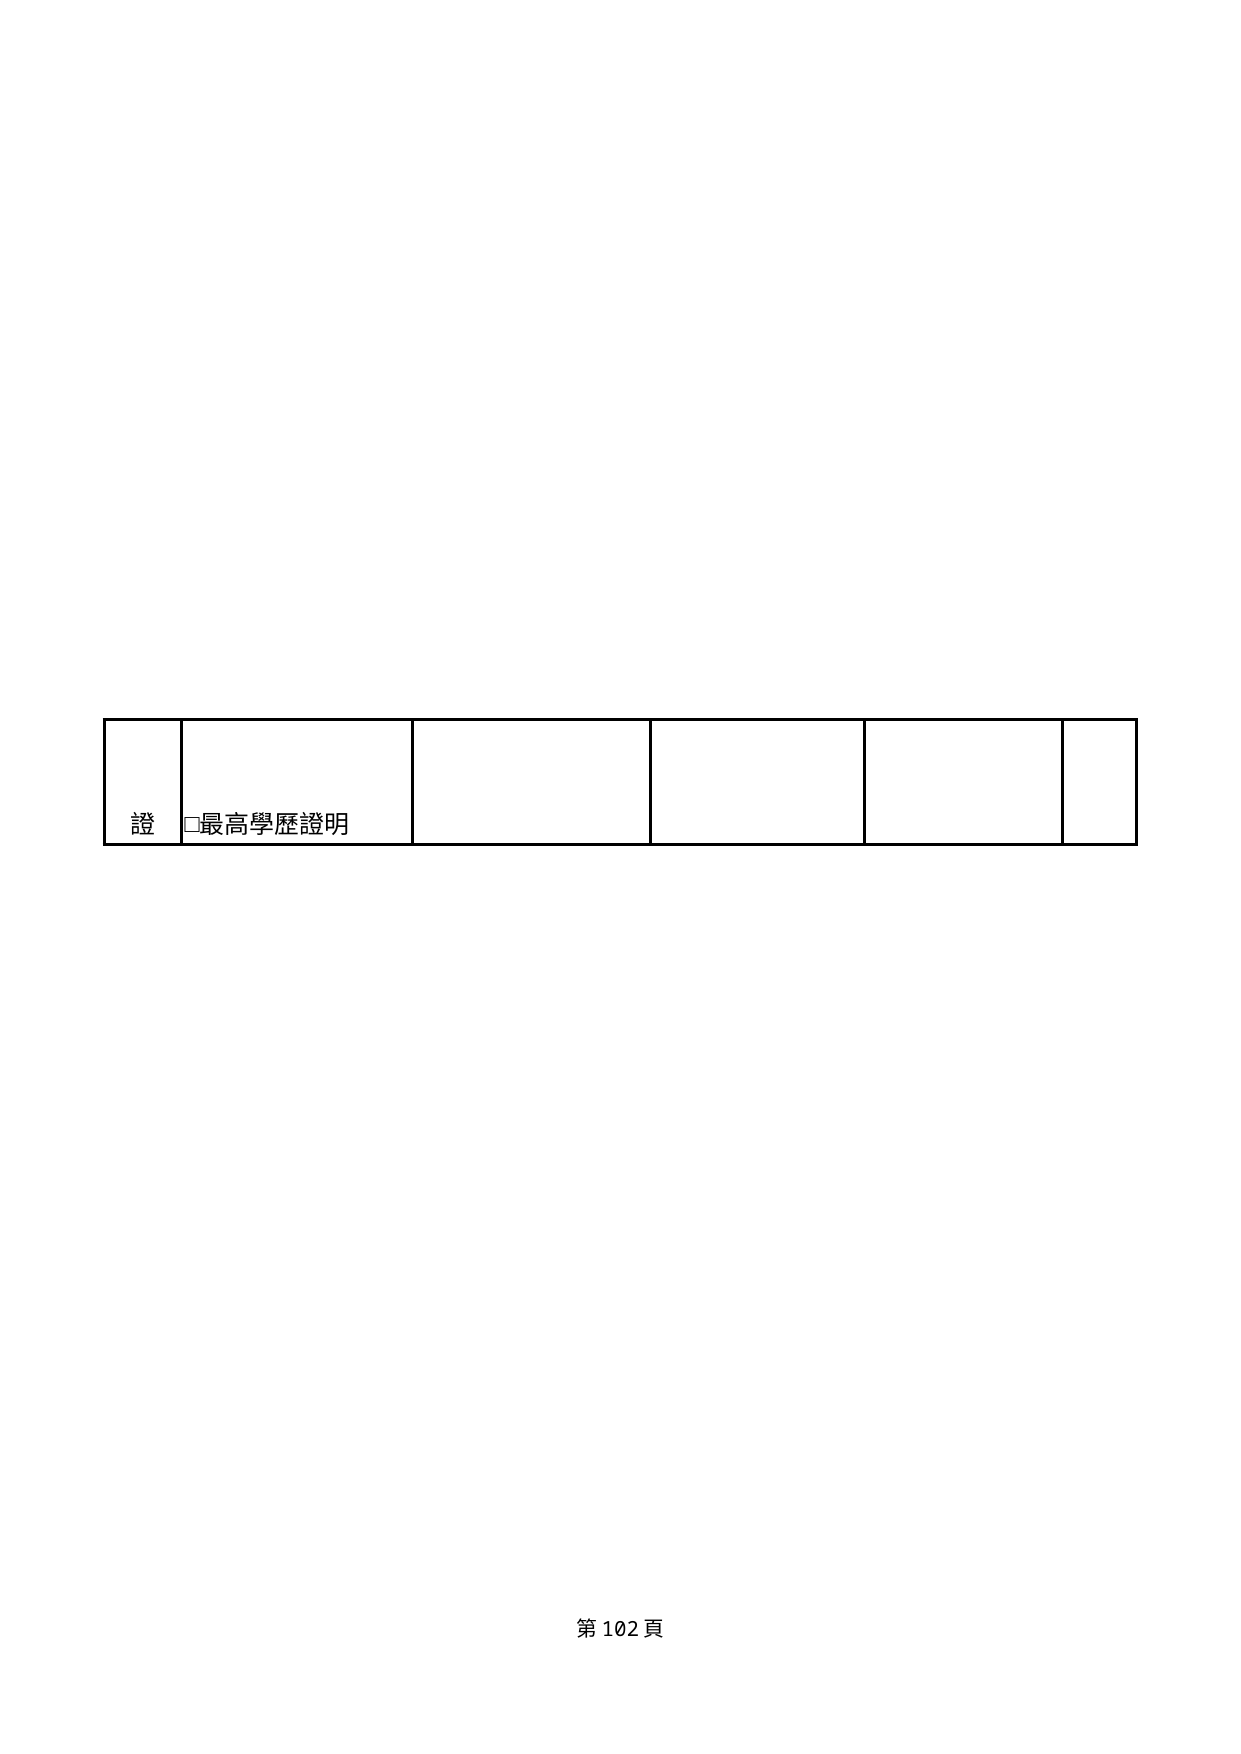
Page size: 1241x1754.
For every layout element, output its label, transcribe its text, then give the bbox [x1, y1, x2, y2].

table_cell [866, 721, 1061, 843]
table_cell □最高學歷證明 [183, 721, 411, 843]
table_cell [1064, 721, 1135, 843]
table_cell 證 [106, 721, 180, 843]
table_cell [652, 721, 863, 843]
table_cell [414, 721, 649, 843]
